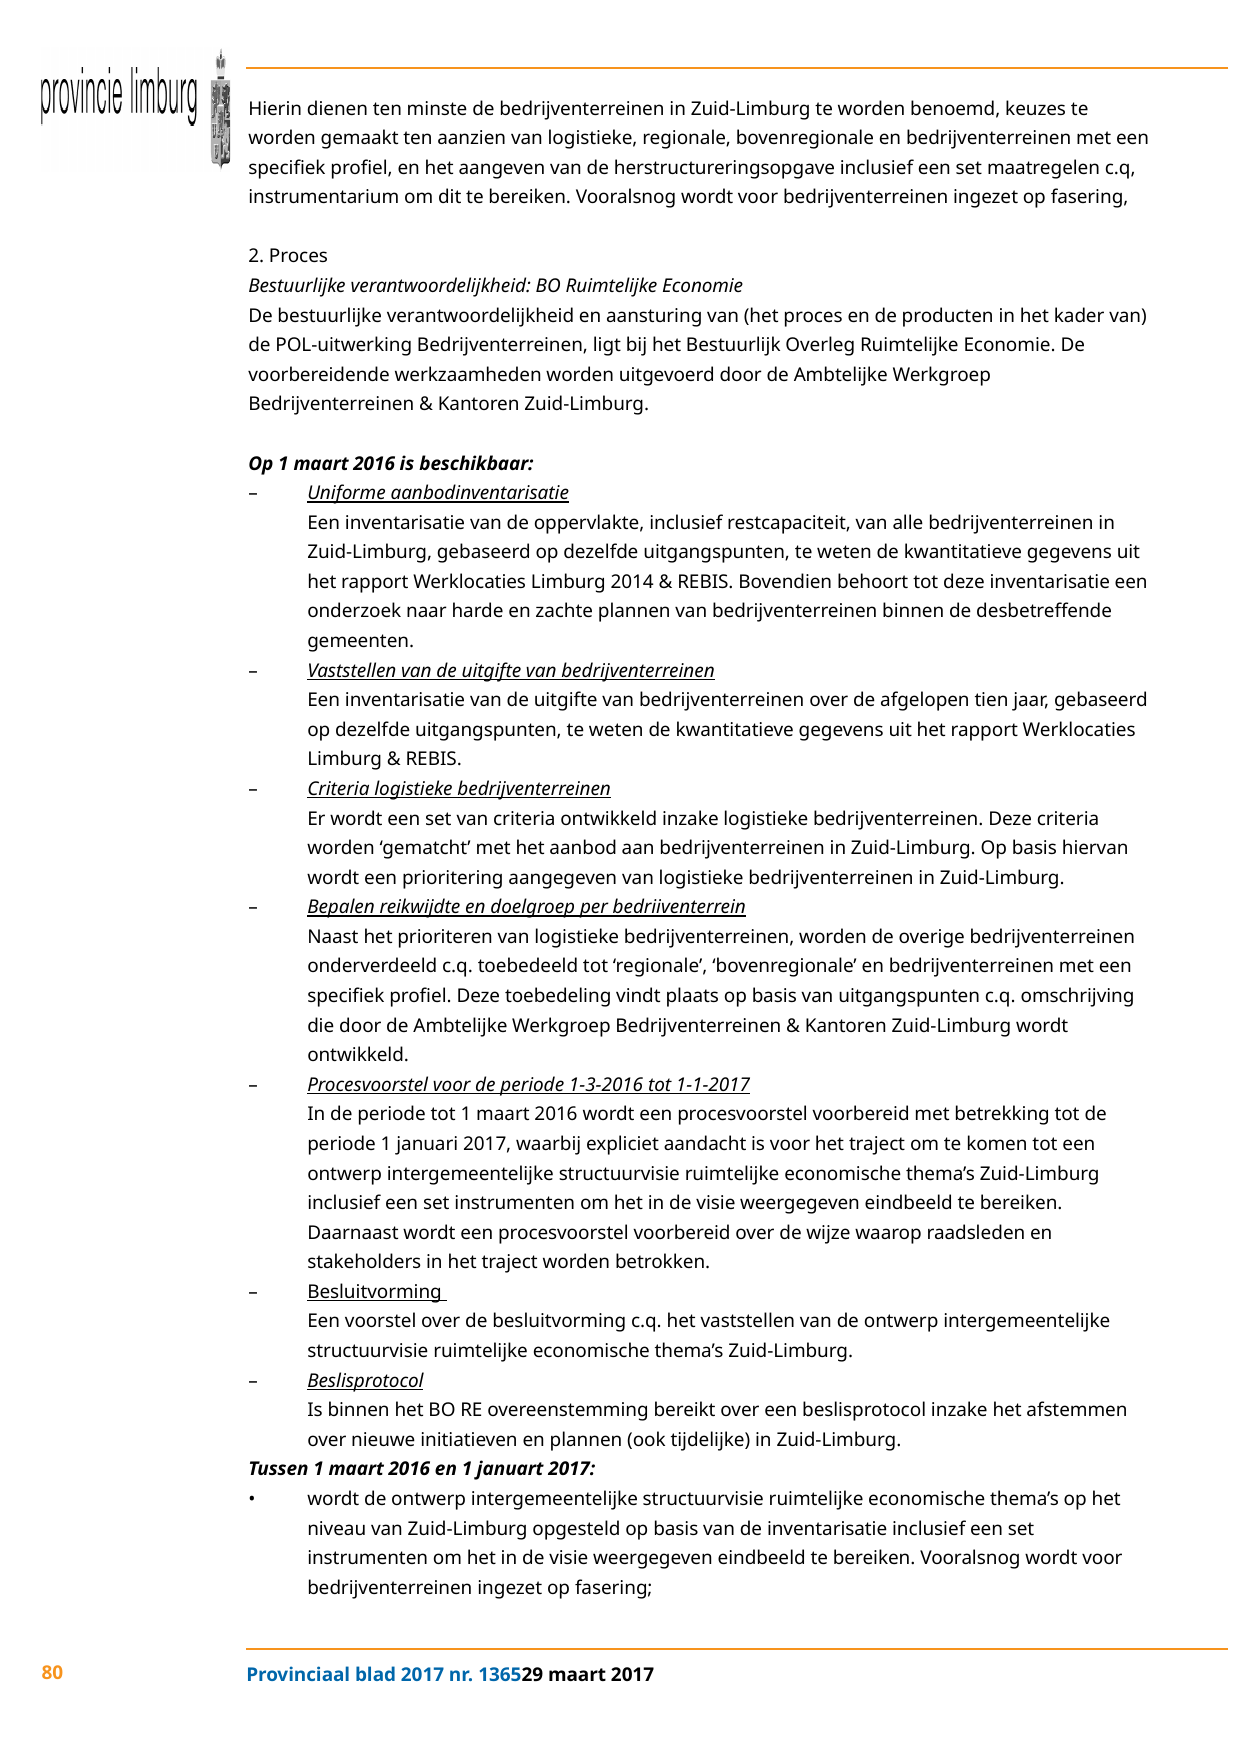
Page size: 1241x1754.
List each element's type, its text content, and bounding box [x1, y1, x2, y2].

list Uniforme aanbodinventarisatie [248, 479, 1152, 505]
picture [41, 47, 231, 172]
list Er wordt een set van criteria ontwikkeld inzake logistieke bedrijventerreinen. Deze criteria worden ‘gematcht’ met het aanbod aan bedrijventerreinen in Zuid-Limburg. Op basis hiervan wordt een prioritering aangegeven van logistieke bedrijventerreinen in Zuid-Limburg. [248, 805, 1152, 890]
list wordt de ontwerp intergemeentelijke structuurvisie ruimtelijke economische thema’s op het niveau van Zuid-Limburg opgesteld op basis van de inventarisatie inclusief een set instrumenten om het in de visie weergegeven eindbeeld te bereiken. Vooralsnog wordt voor bedrijventerreinen ingezet op fasering; [248, 1485, 1152, 1600]
list Besluitvorming [248, 1278, 1152, 1304]
text Hierin dienen ten minste de bedrijventerreinen in Zuid-Limburg te worden benoemd, keuzes te worden gemaakt ten aanzien van logistieke, regionale, bovenregionale en bedrijventerreinen met een specifiek profiel, en het aangeven van de herstructureringsopgave inclusief een set maatregelen c.q, instrumentarium om dit te bereiken. Vooralsnog wordt voor bedrijventerreinen ingezet op fasering, [248, 95, 1152, 209]
list Bepalen reikwijdte en doelgroep per bedriiventerrein [248, 893, 1152, 919]
text 2. Proces [248, 243, 1152, 268]
list Een inventarisatie van de oppervlakte, inclusief restcapaciteit, van alle bedrijventerreinen in Zuid-Limburg, gebaseerd op dezelfde uitgangspunten, te weten de kwantitatieve gegevens uit het rapport Werklocaties Limburg 2014 & REBIS. Bovendien behoort tot deze inventarisatie een onderzoek naar harde en zachte plannen van bedrijventerreinen binnen de desbetreffende gemeenten. [248, 509, 1152, 653]
list In de periode tot 1 maart 2016 wordt een procesvoorstel voorbereid met betrekking tot de periode 1 januari 2017, waarbij expliciet aandacht is voor het traject om te komen tot een ontwerp intergemeentelijke structuurvisie ruimtelijke economische thema’s Zuid-Limburg inclusief een set instrumenten om het in de visie weergegeven eindbeeld te bereiken. [248, 1101, 1152, 1215]
list Een inventarisatie van de uitgifte van bedrijventerreinen over de afgelopen tien jaar, gebaseerd op dezelfde uitgangspunten, te weten de kwantitatieve gegevens uit het rapport Werklocaties Limburg & REBIS. [248, 686, 1152, 771]
text Op 1 maart 2016 is beschikbaar: [248, 450, 1152, 476]
list Daarnaast wordt een procesvoorstel voorbereid over de wijze waarop raadsleden en stakeholders in het traject worden betrokken. [248, 1219, 1152, 1274]
list Vaststellen van de uitgifte van bedrijventerreinen [248, 657, 1152, 683]
list Beslisprotocol [248, 1367, 1152, 1393]
list Is binnen het BO RE overeenstemming bereikt over een beslisprotocol inzake het afstemmen over nieuwe initiatieven en plannen (ook tijdelijke) in Zuid-Limburg. [248, 1396, 1152, 1452]
text Bestuurlijke verantwoordelijkheid: BO Ruimtelijke Economie [248, 272, 1152, 298]
list Naast het prioriteren van logistieke bedrijventerreinen, worden de overige bedrijventerreinen onderverdeeld c.q. toebedeeld tot ‘regionale’, ‘bovenregionale’ en bedrijventerreinen met een specifiek profiel. Deze toebedeling vindt plaats op basis van uitgangspunten c.q. omschrijving die door de Ambtelijke Werkgroep Bedrijventerreinen & Kantoren Zuid-Limburg wordt ontwikkeld. [248, 923, 1152, 1067]
text De bestuurlijke verantwoordelijkheid en aansturing van (het proces en de producten in het kader van) de POL-uitwerking Bedrijventerreinen, ligt bij het Bestuurlijk Overleg Ruimtelijke Economie. De voorbereidende werkzaamheden worden uitgevoerd door de Ambtelijke Werkgroep Bedrijventerreinen & Kantoren Zuid-Limburg. [248, 302, 1152, 416]
list Een voorstel over de besluitvorming c.q. het vaststellen van de ontwerp intergemeentelijke structuurvisie ruimtelijke economische thema’s Zuid-Limburg. [248, 1308, 1152, 1363]
text Tussen 1 maart 2016 en 1 januart 2017: [248, 1456, 1152, 1481]
list Procesvoorstel voor de periode 1-3-2016 tot 1-1-2017 [248, 1071, 1152, 1097]
list Criteria logistieke bedrijventerreinen [248, 775, 1152, 801]
